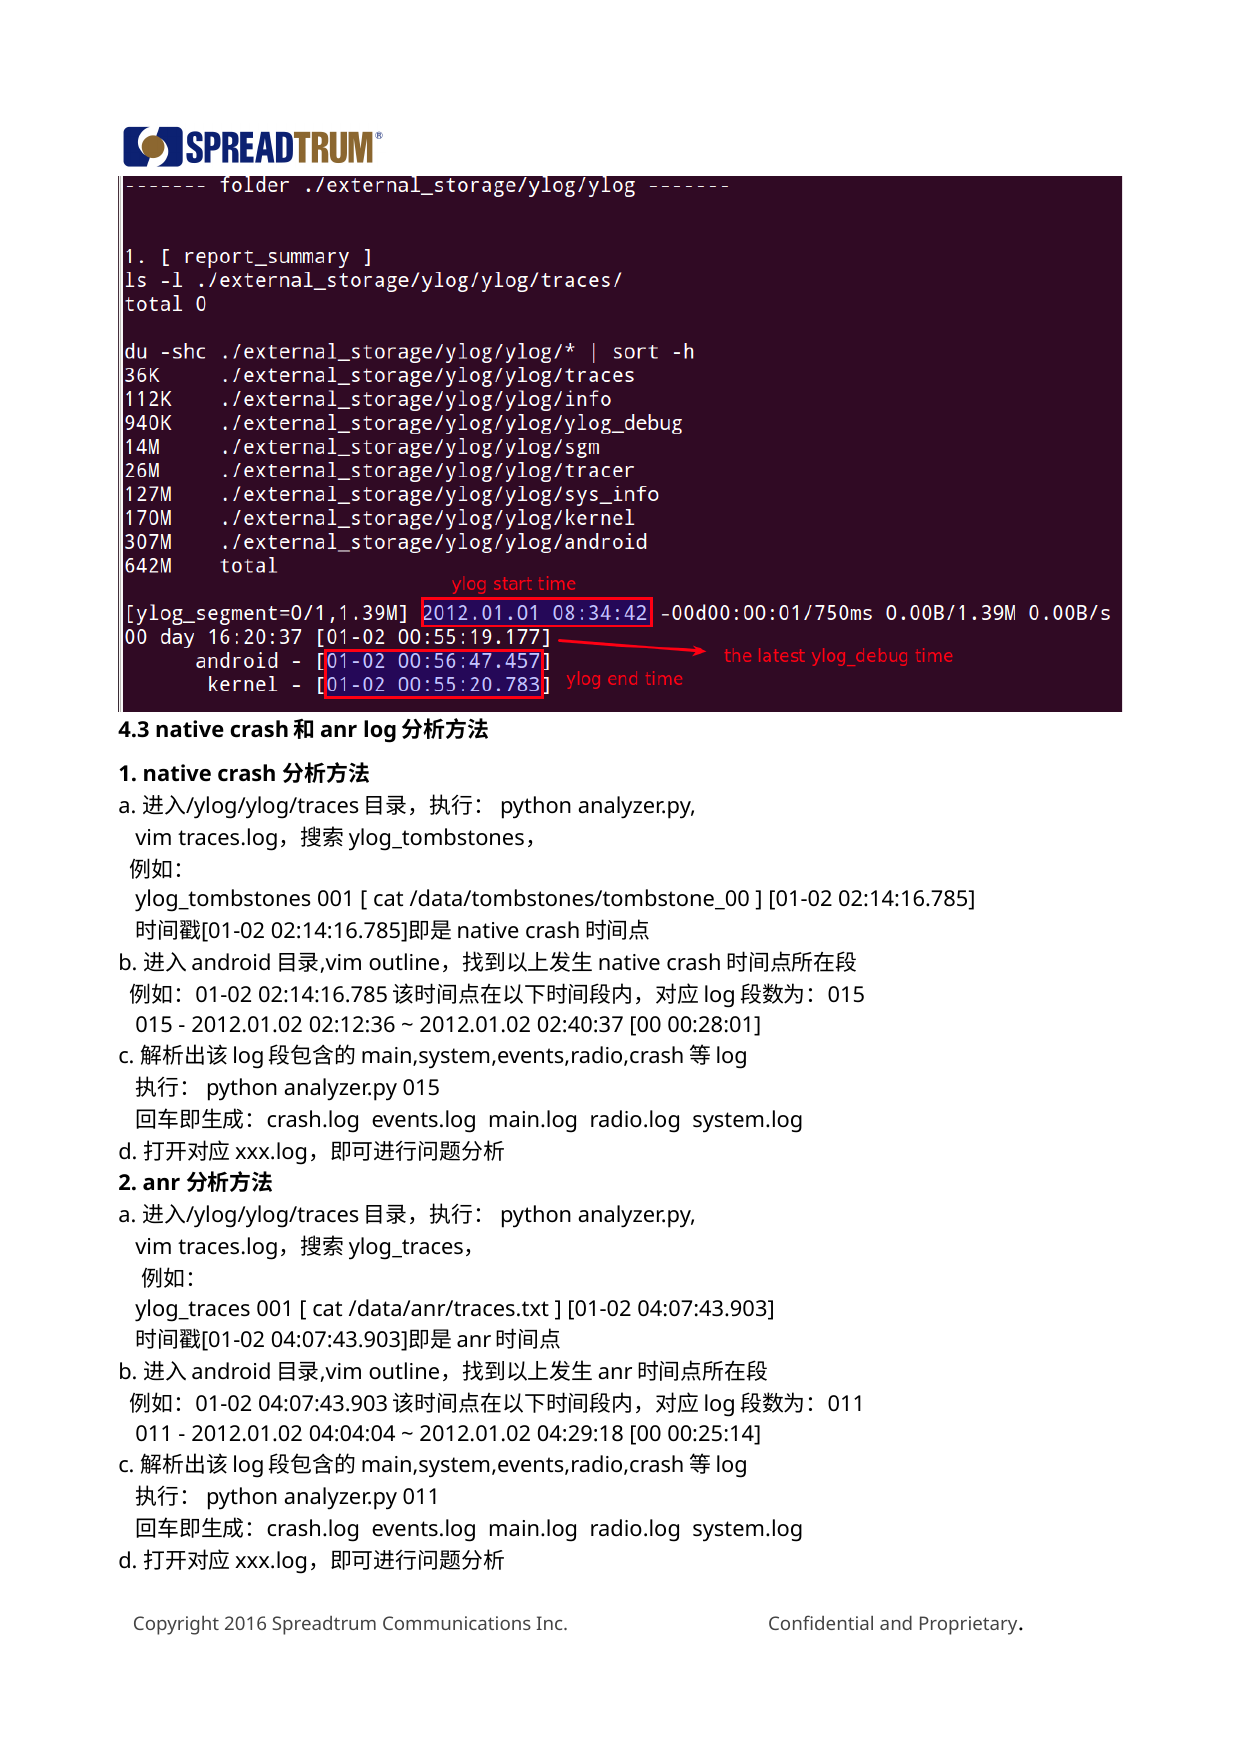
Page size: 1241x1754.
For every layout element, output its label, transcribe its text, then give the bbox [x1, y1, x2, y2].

text b. 进入android目录,vim outline，找到以上发生native crash时间点所在段 [118, 945, 1122, 977]
text a. 进入/ylog/ylog/traces目录，执行： python analyzer.py, [118, 788, 1122, 820]
text 执行： python analyzer.py 011 [118, 1479, 1122, 1511]
text ylog_tombstones 001 [ cat /data/tombstones/tombstone_00 ] [01-02 02:14:16.785] [118, 883, 1122, 913]
text 015 - 2012.01.02 02:12:36 ~ 2012.01.02 02:40:37 [00 00:28:01] [118, 1008, 1122, 1038]
text 011 - 2012.01.02 04:04:04 ~ 2012.01.02 04:29:18 [00 00:25:14] [118, 1418, 1122, 1447]
subtitle 4.3 native crash和anr log分析方法 [118, 712, 1122, 744]
text 回车即生成：crash.log events.log main.log radio.log system.log [118, 1102, 1122, 1134]
text d. 打开对应xxx.log，即可进行问题分析 [118, 1134, 1122, 1165]
text 回车即生成：crash.log events.log main.log radio.log system.log [118, 1511, 1122, 1543]
text 时间戳[01-02 02:14:16.785]即是native crash时间点 [118, 913, 1122, 945]
text c. 解析出该log段包含的main,system,events,radio,crash等log [118, 1038, 1122, 1070]
text d. 打开对应xxx.log，即可进行问题分析 [118, 1543, 1122, 1574]
text b. 进入android目录,vim outline，找到以上发生anr时间点所在段 [118, 1354, 1122, 1386]
text 执行： python analyzer.py 015 [118, 1070, 1122, 1102]
text 例如：01-02 04:07:43.903该时间点在以下时间段内，对应log段数为：011 [118, 1386, 1122, 1418]
text 例如： [118, 1261, 1122, 1292]
text a. 进入/ylog/ylog/traces目录，执行： python analyzer.py, [118, 1197, 1122, 1229]
text 例如： [118, 852, 1122, 883]
text 1. native crash 分析方法 [118, 756, 1122, 788]
picture [120, 123, 386, 168]
text ylog_traces 001 [ cat /data/anr/traces.txt ] [01-02 04:07:43.903] [118, 1292, 1122, 1322]
text 时间戳[01-02 04:07:43.903]即是anr时间点 [118, 1322, 1122, 1354]
text c. 解析出该log段包含的main,system,events,radio,crash等log [118, 1447, 1122, 1479]
text 例如：01-02 02:14:16.785该时间点在以下时间段内，对应log段数为：015 [118, 977, 1122, 1008]
picture [118, 176, 1123, 712]
text 2. anr 分析方法 [118, 1165, 1122, 1197]
text vim traces.log，搜索ylog_tombstones， [118, 820, 1122, 852]
text vim traces.log，搜索ylog_traces， [118, 1229, 1122, 1261]
